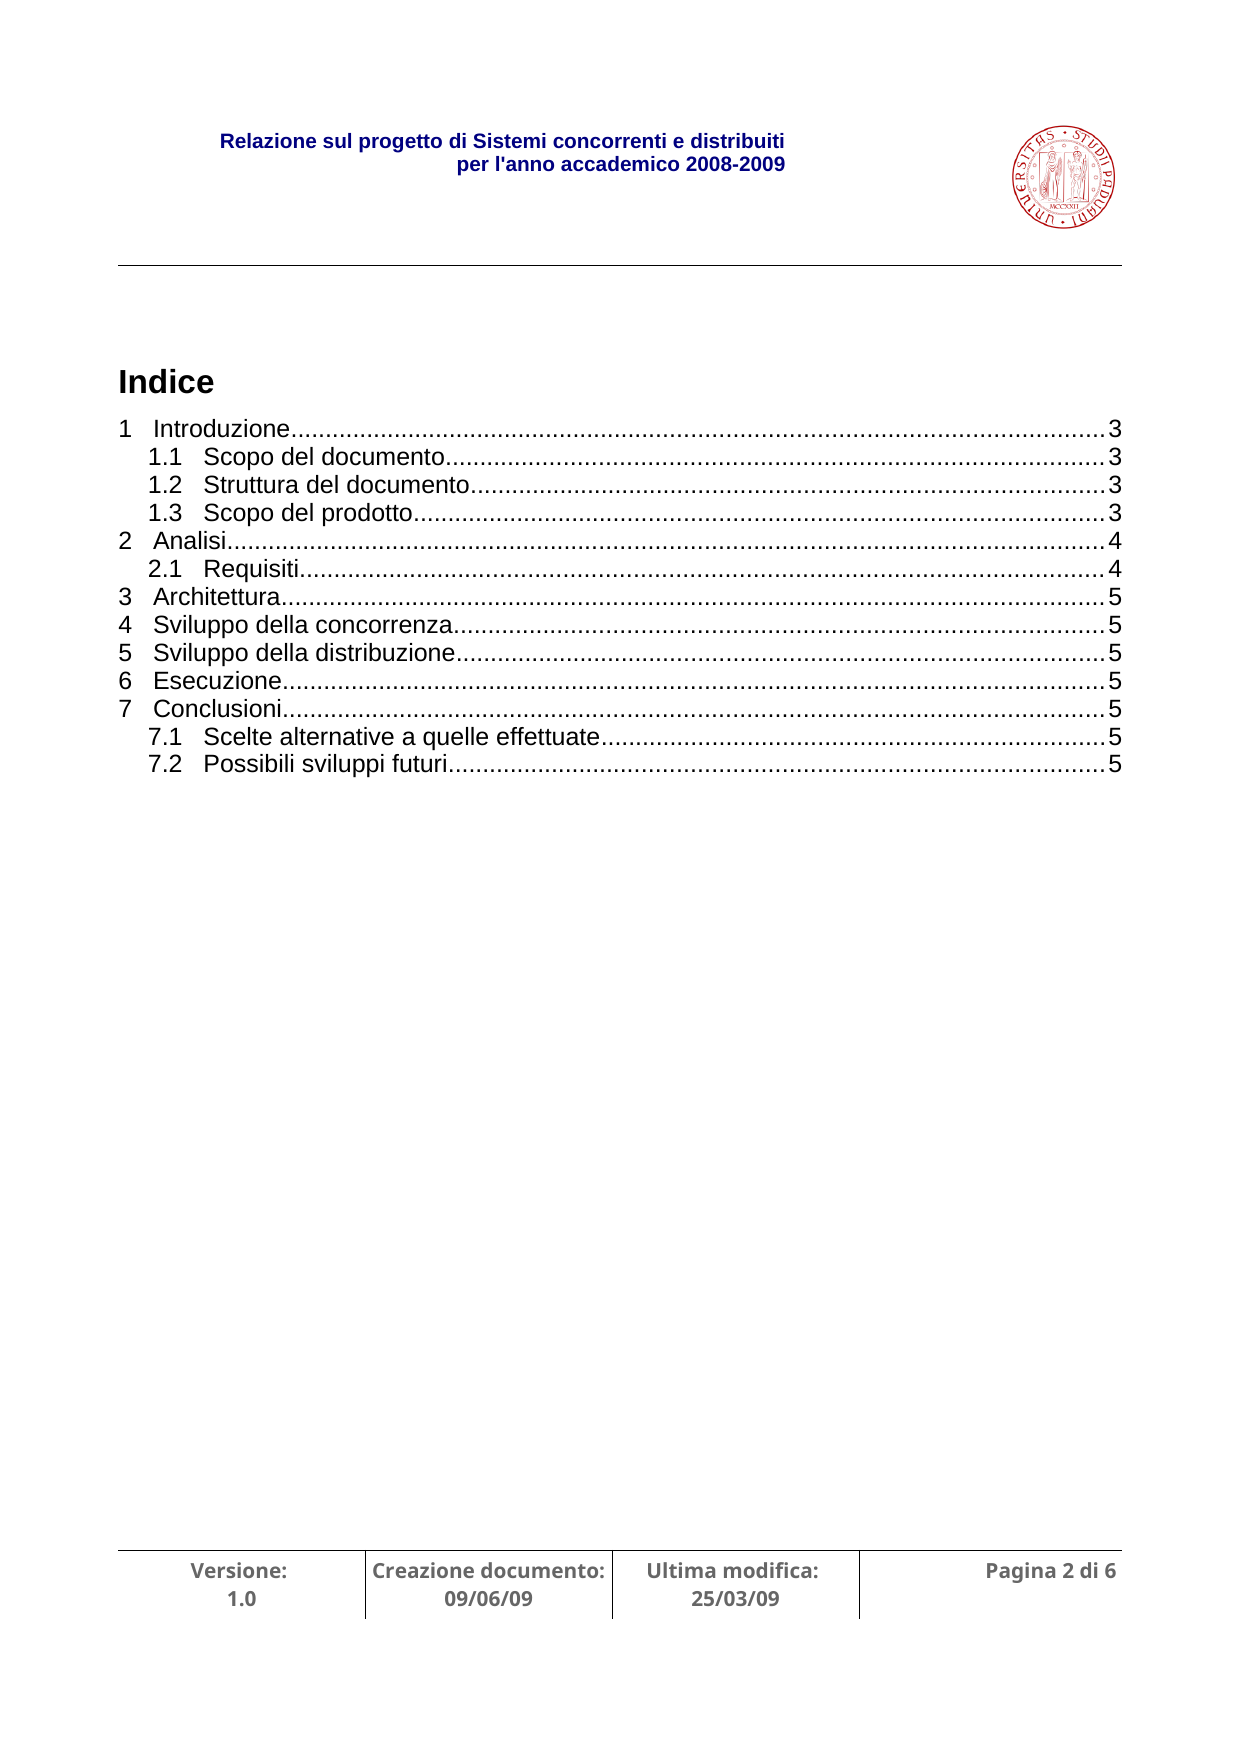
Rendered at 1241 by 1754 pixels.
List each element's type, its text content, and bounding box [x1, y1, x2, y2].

picture [1010, 123, 1117, 231]
text 2.1 Requisiti 4 [148, 555, 1122, 583]
text 6 Esecuzione 5 [118, 667, 1122, 694]
text 4 Sviluppo della concorrenza 5 [118, 611, 1122, 639]
text 1.2 Struttura del documento 3 [148, 471, 1122, 499]
text 3 Architettura 5 [118, 583, 1122, 611]
text 7.1 Scelte alternative a quelle effettuate 5 [148, 722, 1122, 750]
text 1.3 Scopo del prodotto 3 [148, 499, 1122, 527]
subtitle Indice [118, 363, 1122, 401]
text 7.2 Possibili sviluppi futuri 5 [148, 750, 1122, 778]
text 1 Introduzione 3 [118, 415, 1122, 443]
text 1.1 Scopo del documento 3 [148, 443, 1122, 471]
text 5 Sviluppo della distribuzione 5 [118, 639, 1122, 667]
text 7 Conclusioni 5 [118, 694, 1122, 722]
text 2 Analisi 4 [118, 527, 1122, 555]
